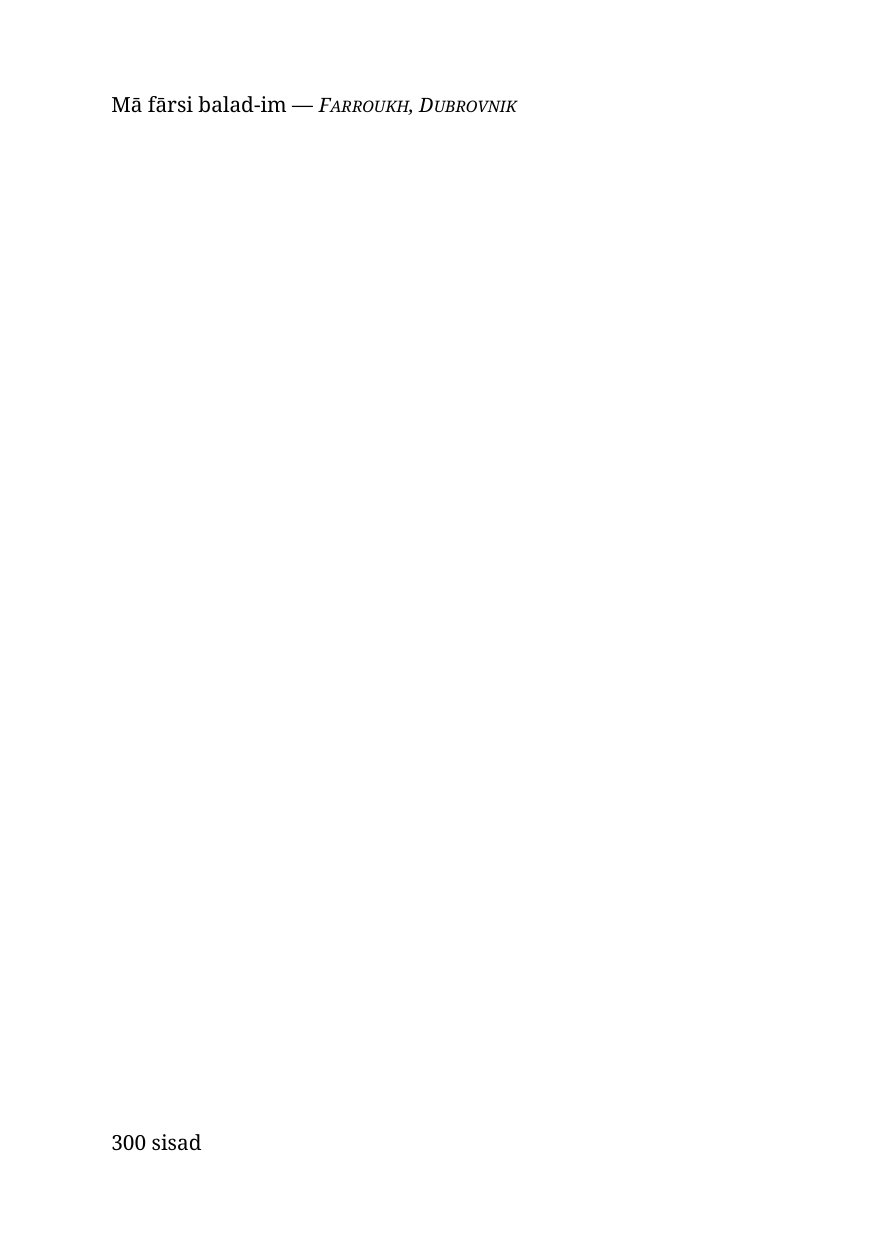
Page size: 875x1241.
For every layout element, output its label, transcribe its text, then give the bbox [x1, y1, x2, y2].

text 300 sisad [111, 1128, 763, 1157]
